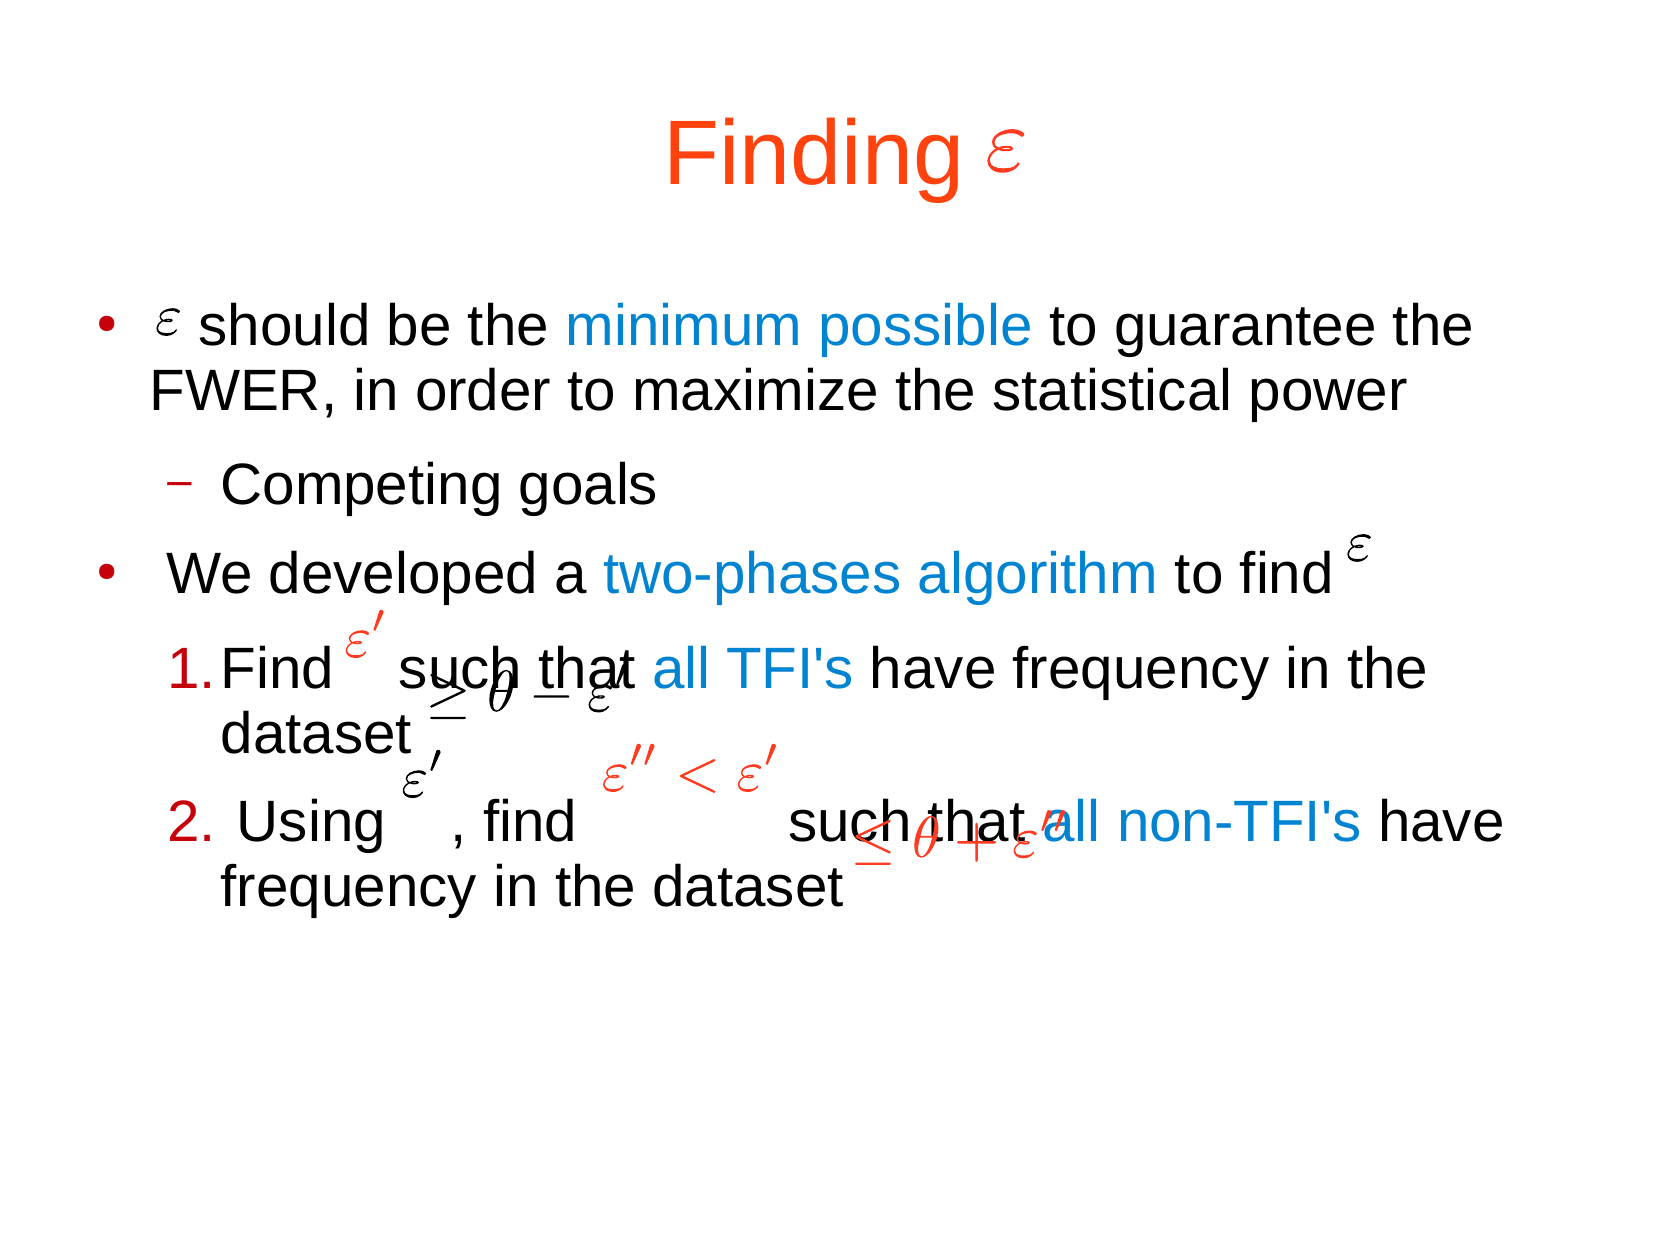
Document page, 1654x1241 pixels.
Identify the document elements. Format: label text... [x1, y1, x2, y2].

picture [345, 609, 384, 659]
picture [430, 664, 627, 720]
picture [603, 743, 776, 793]
picture [156, 308, 181, 336]
title Finding [82, 49, 1571, 257]
picture [402, 749, 441, 799]
picture [987, 129, 1025, 173]
picture [1347, 534, 1371, 562]
picture [855, 810, 1066, 865]
list should be the minimum possible to guarantee the FWER, in order to maximize the statistical power Competing goals We developed a two-phases algorithm to find Find such that all TFI's have frequency in the dataset Using , find such that all non-TFI's have frequency in the dataset [78, 292, 1534, 1203]
